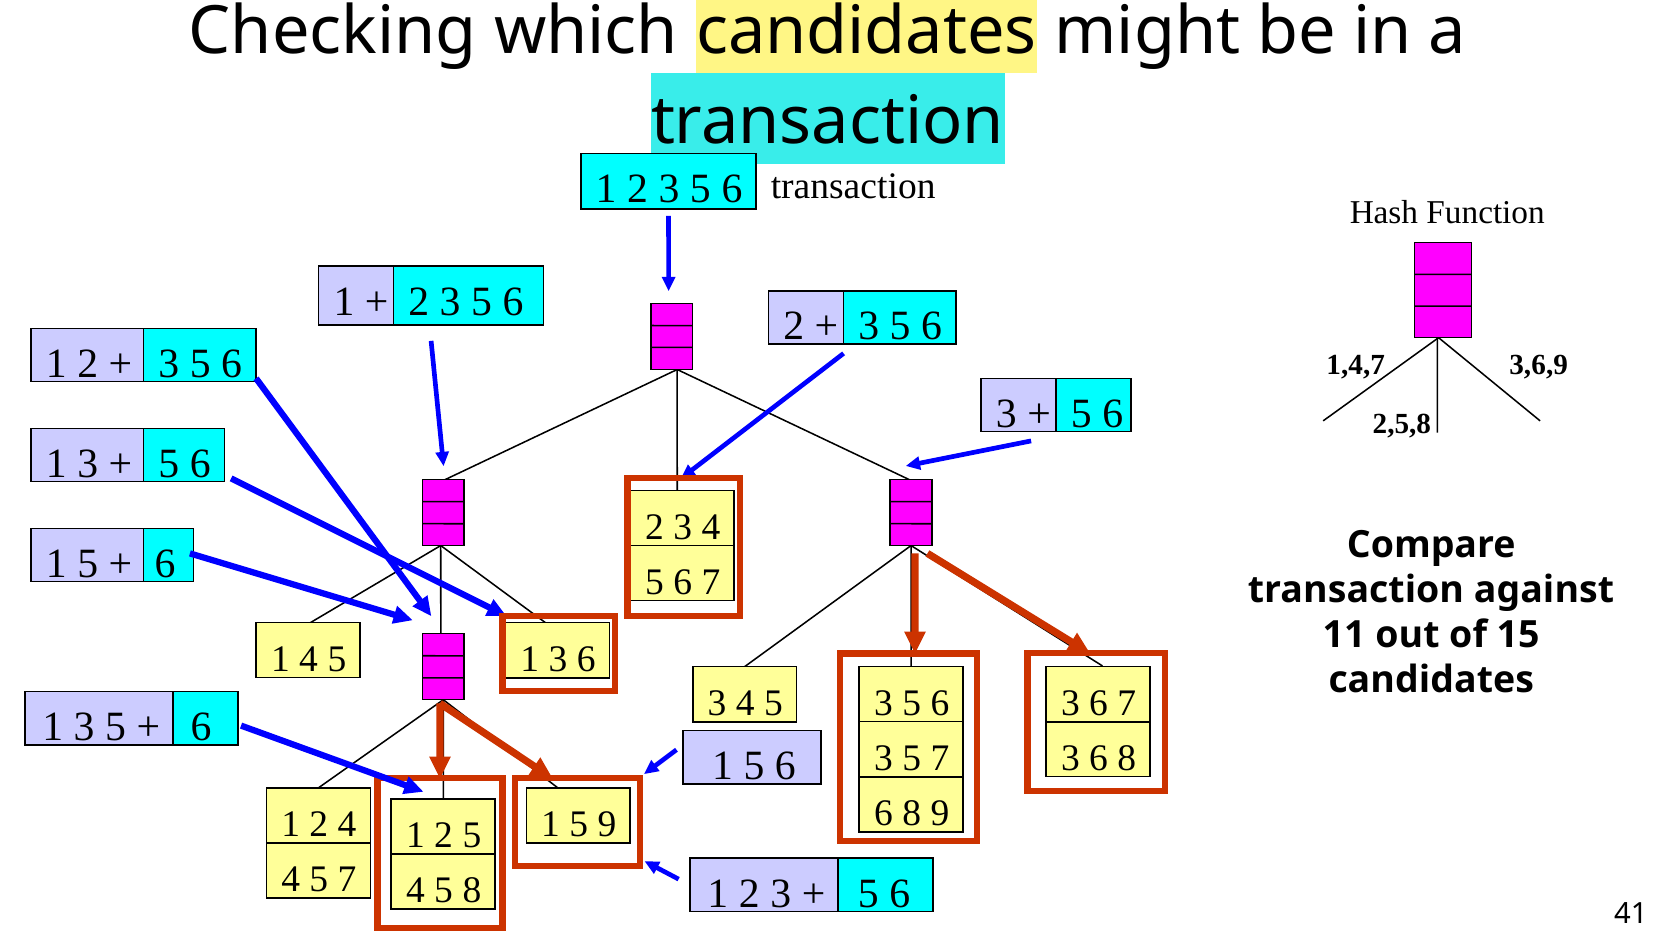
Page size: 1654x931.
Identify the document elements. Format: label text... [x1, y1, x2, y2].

text_box [631, 545, 735, 549]
text_box [539, 265, 544, 325]
text_box [692, 666, 797, 670]
text_box 1,4,7 [1311, 337, 1401, 388]
text_box 1 4 5 [256, 626, 362, 687]
text_box [422, 679, 464, 700]
text_box 3 5 7 [859, 725, 965, 780]
text_box [1414, 242, 1472, 273]
text_box [422, 657, 464, 677]
text_box [631, 490, 735, 494]
text_box 1 2 3 5 6 [580, 153, 758, 219]
text_box [858, 666, 963, 832]
text_box [391, 798, 496, 802]
text_box [256, 622, 360, 626]
text_box [890, 503, 932, 522]
text_box 1 2 4 [266, 791, 372, 847]
text_box 1 3 5 + [27, 691, 175, 757]
text_box [422, 525, 464, 546]
text_box 3 4 5 [692, 670, 798, 730]
text_box [682, 730, 697, 785]
text_box 1 3 + [31, 428, 148, 494]
text_box [227, 691, 238, 745]
text_box 3 + [981, 378, 1066, 444]
text_box 6 [175, 691, 227, 757]
text_box 5 6 [843, 858, 926, 923]
text_box 1 5 6 [697, 730, 812, 796]
text_box 1 + [318, 265, 393, 331]
text_box 5 6 [148, 428, 226, 494]
text_box 1 5 + [31, 528, 148, 594]
text_box 5 6 [1066, 378, 1139, 444]
text_box [890, 479, 932, 500]
text_box [926, 858, 933, 912]
text_box 3 6 8 [1046, 725, 1152, 786]
text_box 1 5 9 [526, 791, 632, 852]
text_box [651, 349, 693, 370]
text_box 2 + [768, 290, 854, 356]
text_box [651, 303, 693, 324]
text_box [526, 787, 631, 791]
text_box [422, 503, 464, 522]
text_box [651, 327, 693, 346]
text_box [422, 633, 464, 655]
text_box [1414, 307, 1472, 338]
text_box Compare transaction against 11 out of 15 candidates [1229, 512, 1634, 708]
text_box [391, 853, 496, 857]
text_box [422, 479, 464, 500]
text_box [506, 622, 610, 626]
text_box [1046, 721, 1151, 725]
text_box [1414, 276, 1472, 305]
text_box 2 3 5 6 [393, 265, 539, 331]
text_box 1,4,7 [1372, 367, 1401, 388]
text_box [1046, 666, 1151, 670]
text_box 3 6 7 [1046, 670, 1152, 725]
text_box 2 3 4 [631, 494, 736, 549]
text_box 3 5 6 [854, 290, 958, 356]
text_box 1 2 3 + [692, 858, 841, 923]
title Checking which candidates might be in a transaction [8, 16, 1648, 129]
text_box 5 6 7 [631, 549, 736, 610]
text_box 3,6,9 [1494, 337, 1584, 388]
text_box [812, 730, 822, 785]
text_box transaction [756, 153, 951, 214]
text_box 1 2 + [31, 328, 148, 394]
text_box 4 5 8 [391, 857, 497, 918]
text_box 1 2 5 [391, 802, 497, 857]
text_box 6 [148, 528, 191, 594]
text_box Hash Function [1334, 183, 1561, 238]
text_box [890, 525, 932, 546]
text_box 1 3 6 [506, 626, 611, 687]
text_box [266, 787, 371, 791]
text_box 6 8 9 [859, 780, 965, 838]
text_box 4 5 7 [266, 847, 372, 907]
text_box [266, 842, 371, 847]
text_box 2,5,8 [1357, 397, 1447, 448]
text_box 3 5 6 [859, 670, 965, 725]
text_box 3 5 6 [148, 328, 258, 394]
